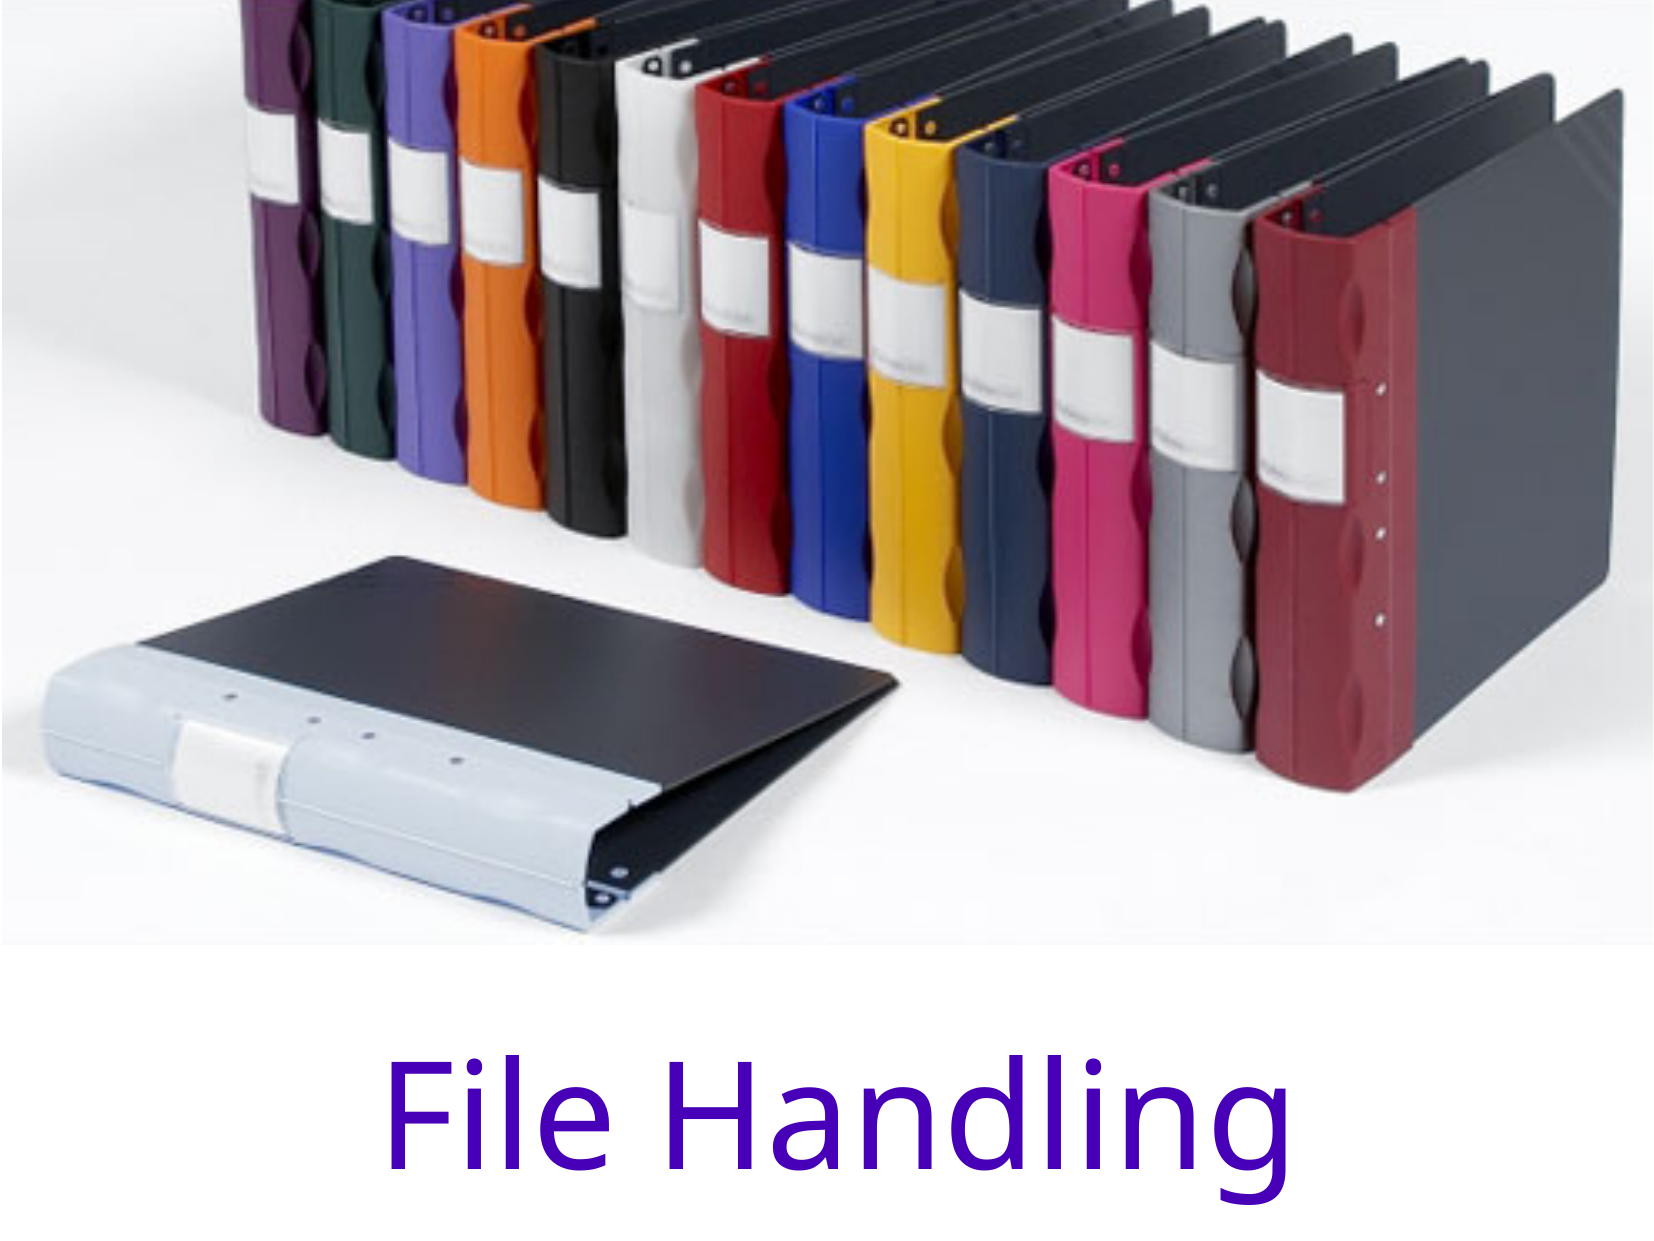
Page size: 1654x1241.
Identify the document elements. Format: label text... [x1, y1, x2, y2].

picture [2, 0, 1654, 945]
text_box File Handling [362, 1002, 1359, 1211]
